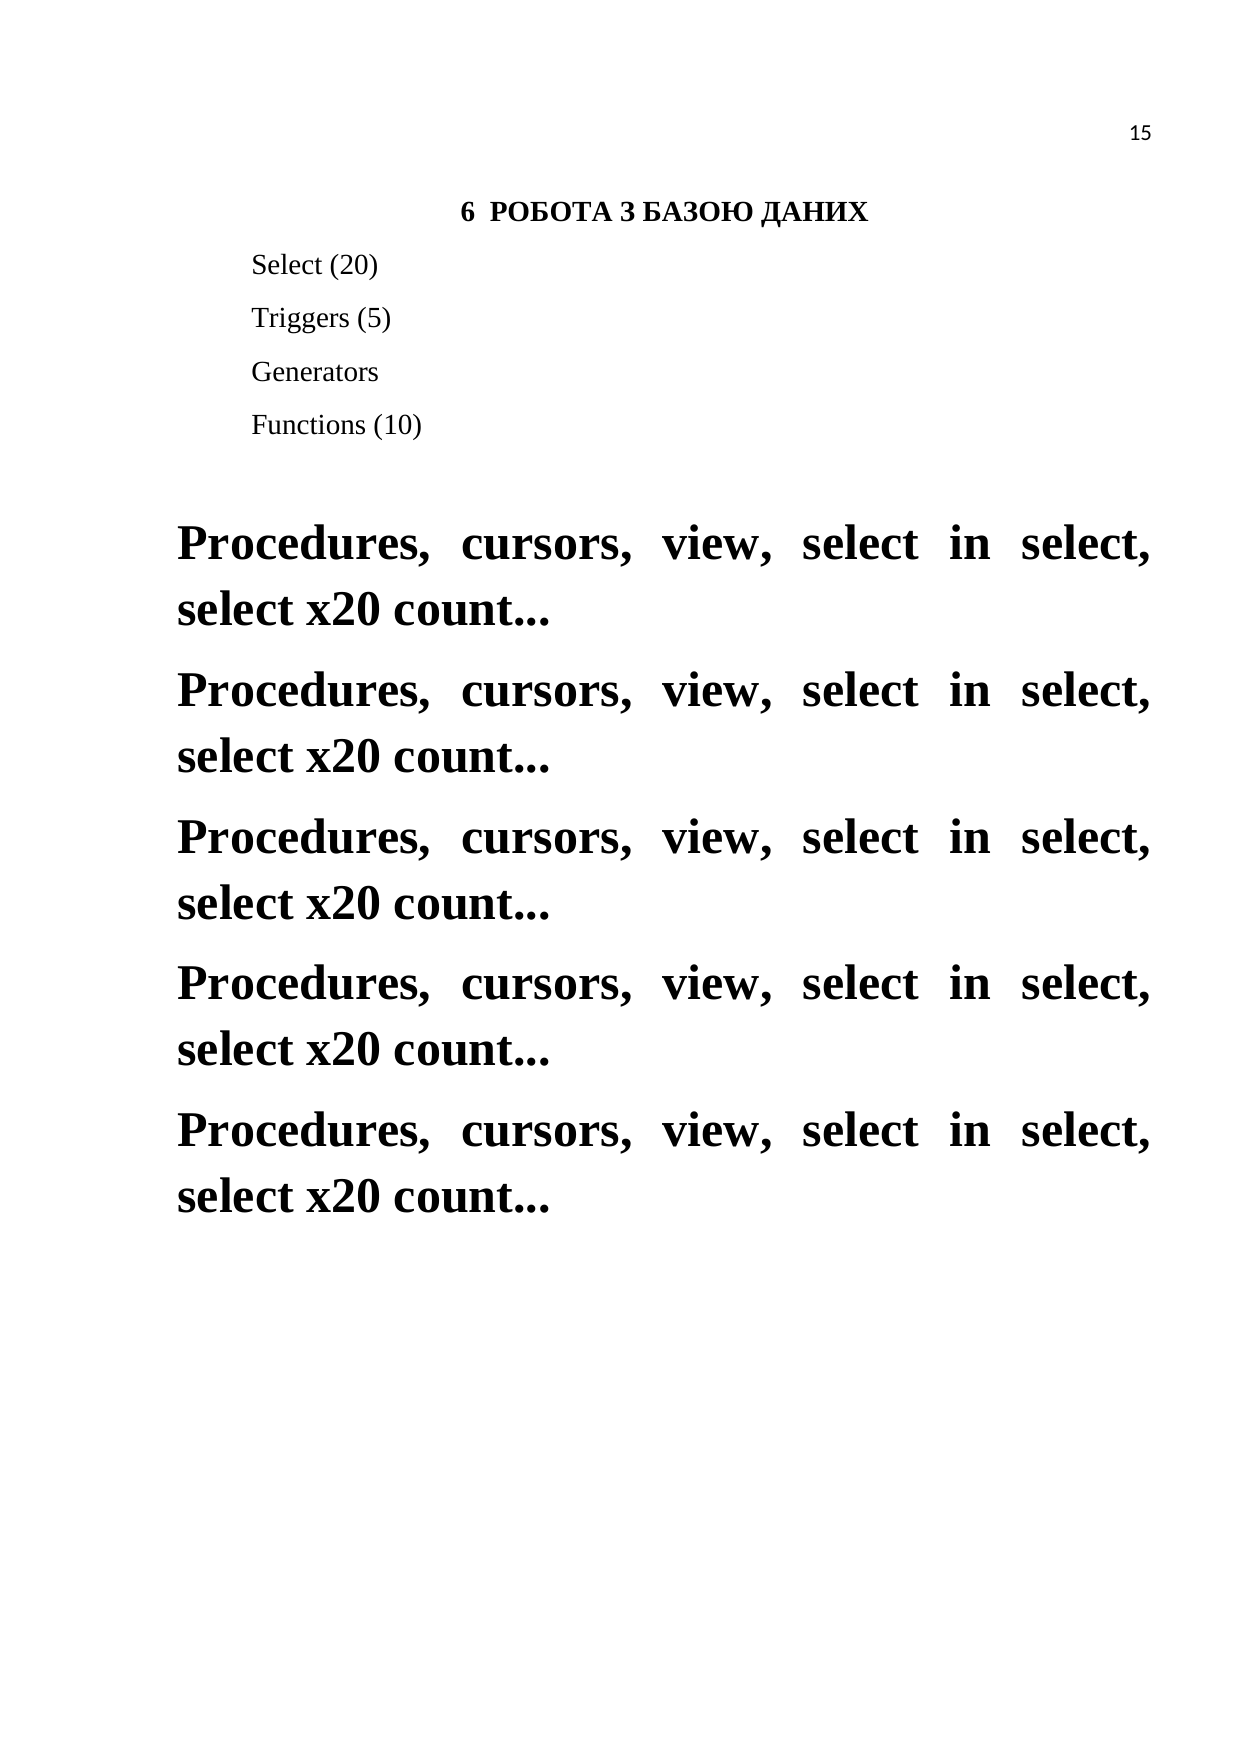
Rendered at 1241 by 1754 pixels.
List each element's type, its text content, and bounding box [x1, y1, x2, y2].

text Functions (10) [177, 407, 1152, 440]
text Procedures, cursors, view, select in select, select x20 count... [177, 953, 1152, 1077]
text Procedures, cursors, view, select in select, select x20 count... [177, 806, 1152, 930]
text 6 РОБОТА З БАЗОЮ ДАНИХ [177, 194, 1152, 228]
text Select (20) [177, 247, 1152, 281]
text Procedures, cursors, view, select in select, select x20 count... [177, 1100, 1152, 1223]
text Procedures, cursors, view, select in select, select x20 count... [177, 513, 1152, 637]
text Generators [177, 354, 1152, 387]
text Procedures, cursors, view, select in select, select x20 count... [177, 660, 1152, 783]
text Triggers (5) [177, 301, 1152, 334]
